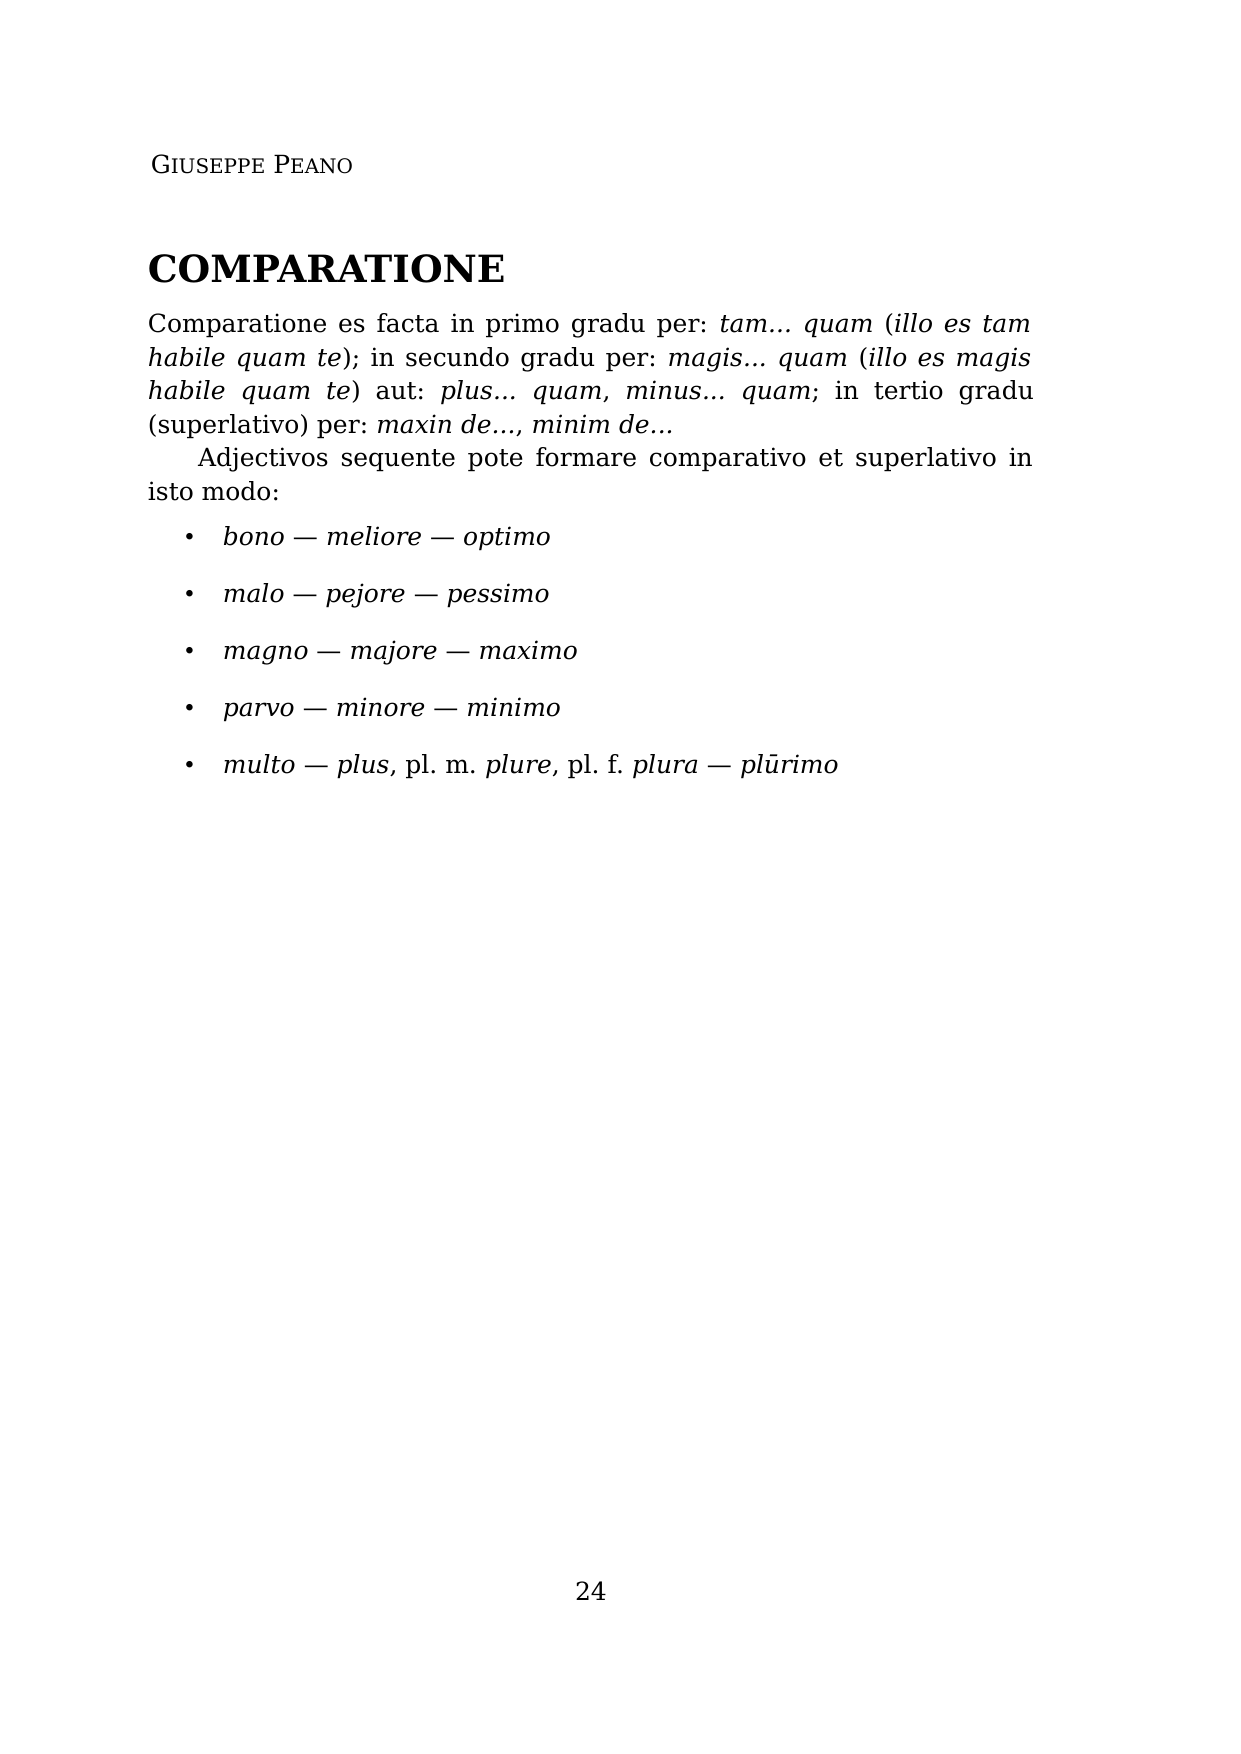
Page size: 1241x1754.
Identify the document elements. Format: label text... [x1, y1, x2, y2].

list bono — meliore — optimo [185, 522, 1033, 551]
list magno — majore — maximo [185, 636, 1033, 666]
subtitle COMPARATIONE [148, 247, 1033, 292]
list parvo — minore — minimo [185, 693, 1033, 723]
list malo — pejore — pessimo [185, 579, 1033, 608]
text Adjectivos sequente pote formare comparativo et superlativo in is­to modo: [148, 443, 1033, 506]
list multo — plus, pl. m. plure, pl. f. plura — plūrimo [185, 751, 1033, 780]
text Comparatione es facta in primo gradu per: tam... quam (illo es tam habile quam te); in secundo gradu per: magis... quam (illo es magis habile quam te) aut: plus... quam, minus... quam; in tertio gra­du (superlativo) per: maxin de..., minim de... [148, 309, 1033, 439]
